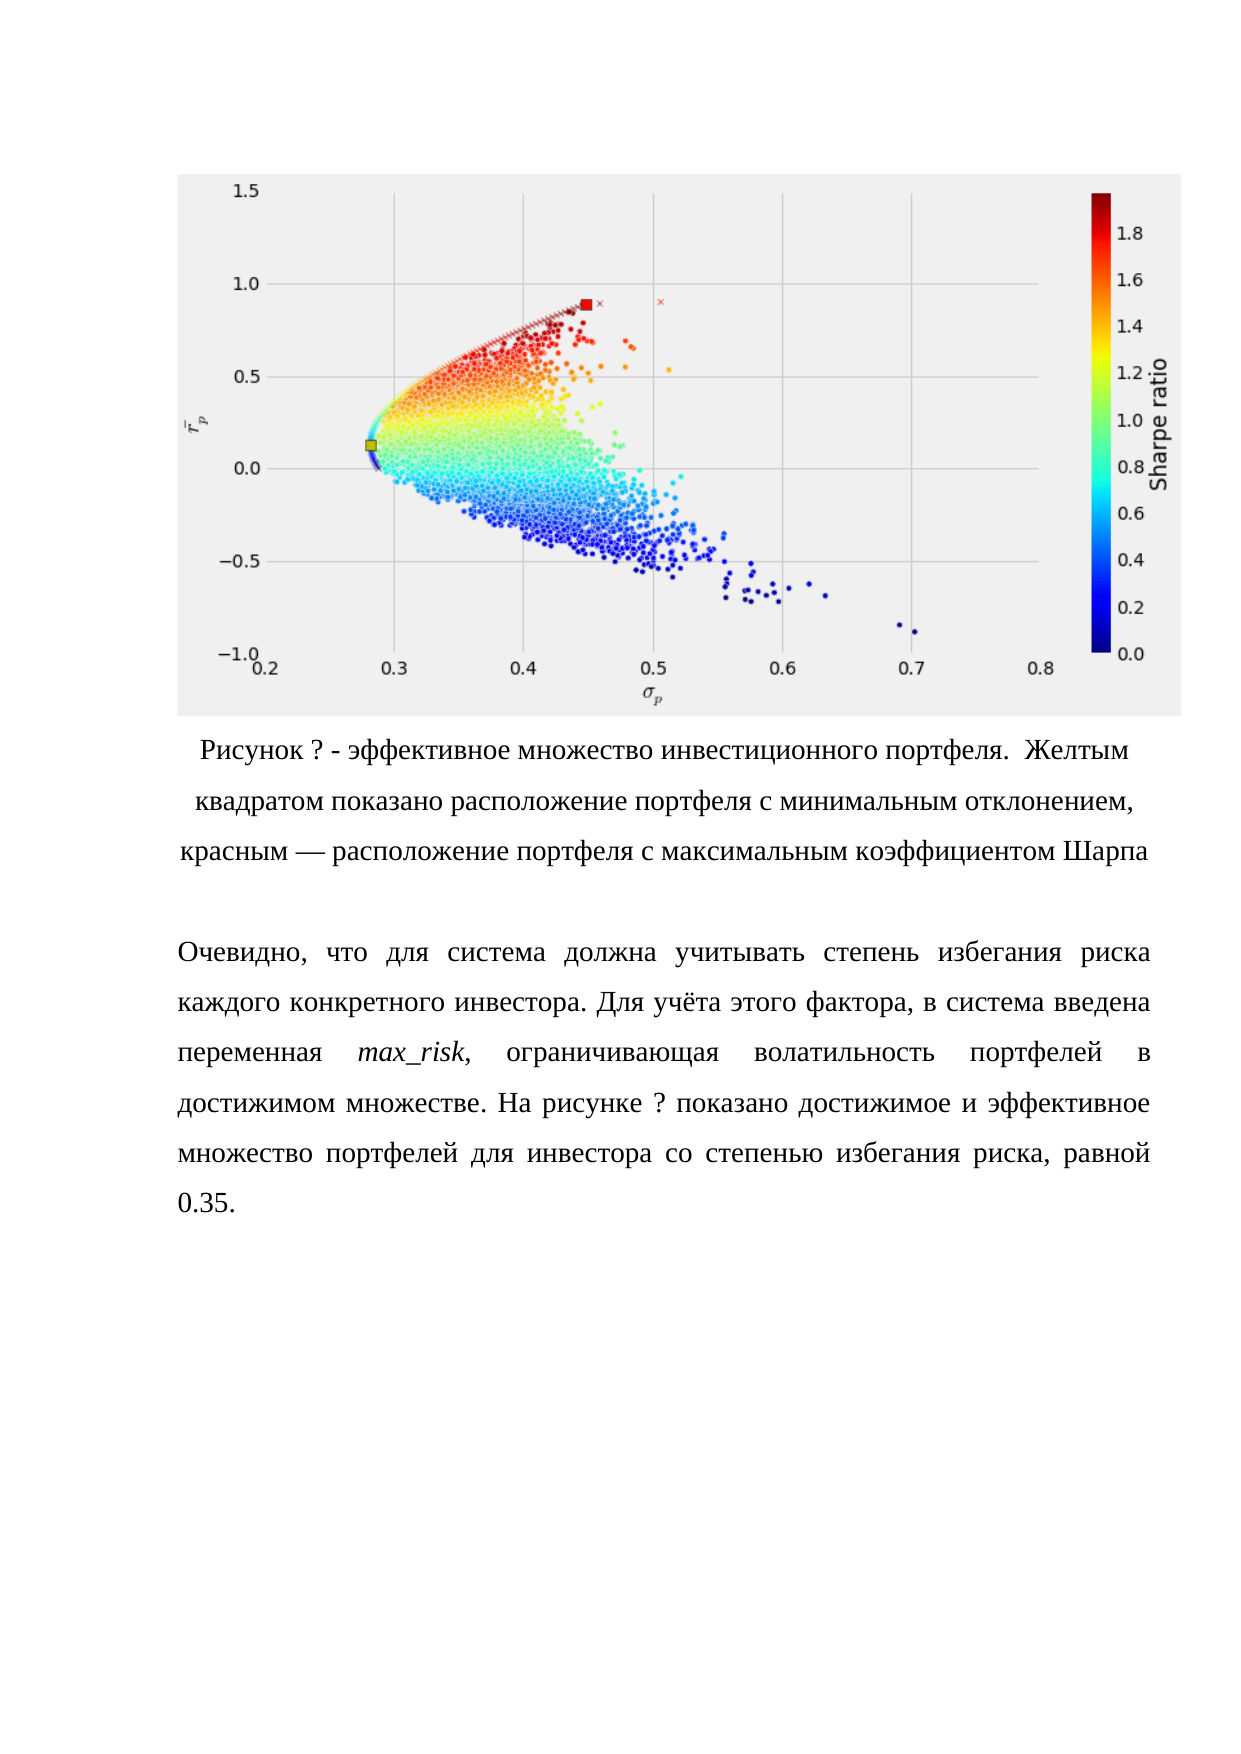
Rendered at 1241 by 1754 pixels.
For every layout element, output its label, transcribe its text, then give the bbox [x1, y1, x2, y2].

picture [177, 174, 1182, 716]
text Очевидно, что для система должна учитывать степень избегания риска каждого конкретного инвестора. Для учёта этого фактора, в система введена переменная max_risk, ограничивающая волатильность портфелей в достижимом множестве. На рисунке ? показано достижимое и эффективное множество портфелей для инвестора со степенью избегания риска, равной 0.35. [177, 934, 1152, 1219]
text Рисунок ? - эффективное множество инвестиционного портфеля. Желтым квадратом показано расположение портфеля с минимальным отклонением, красным — расположение портфеля с максимальным коэффициентом Шарпа [177, 732, 1152, 867]
